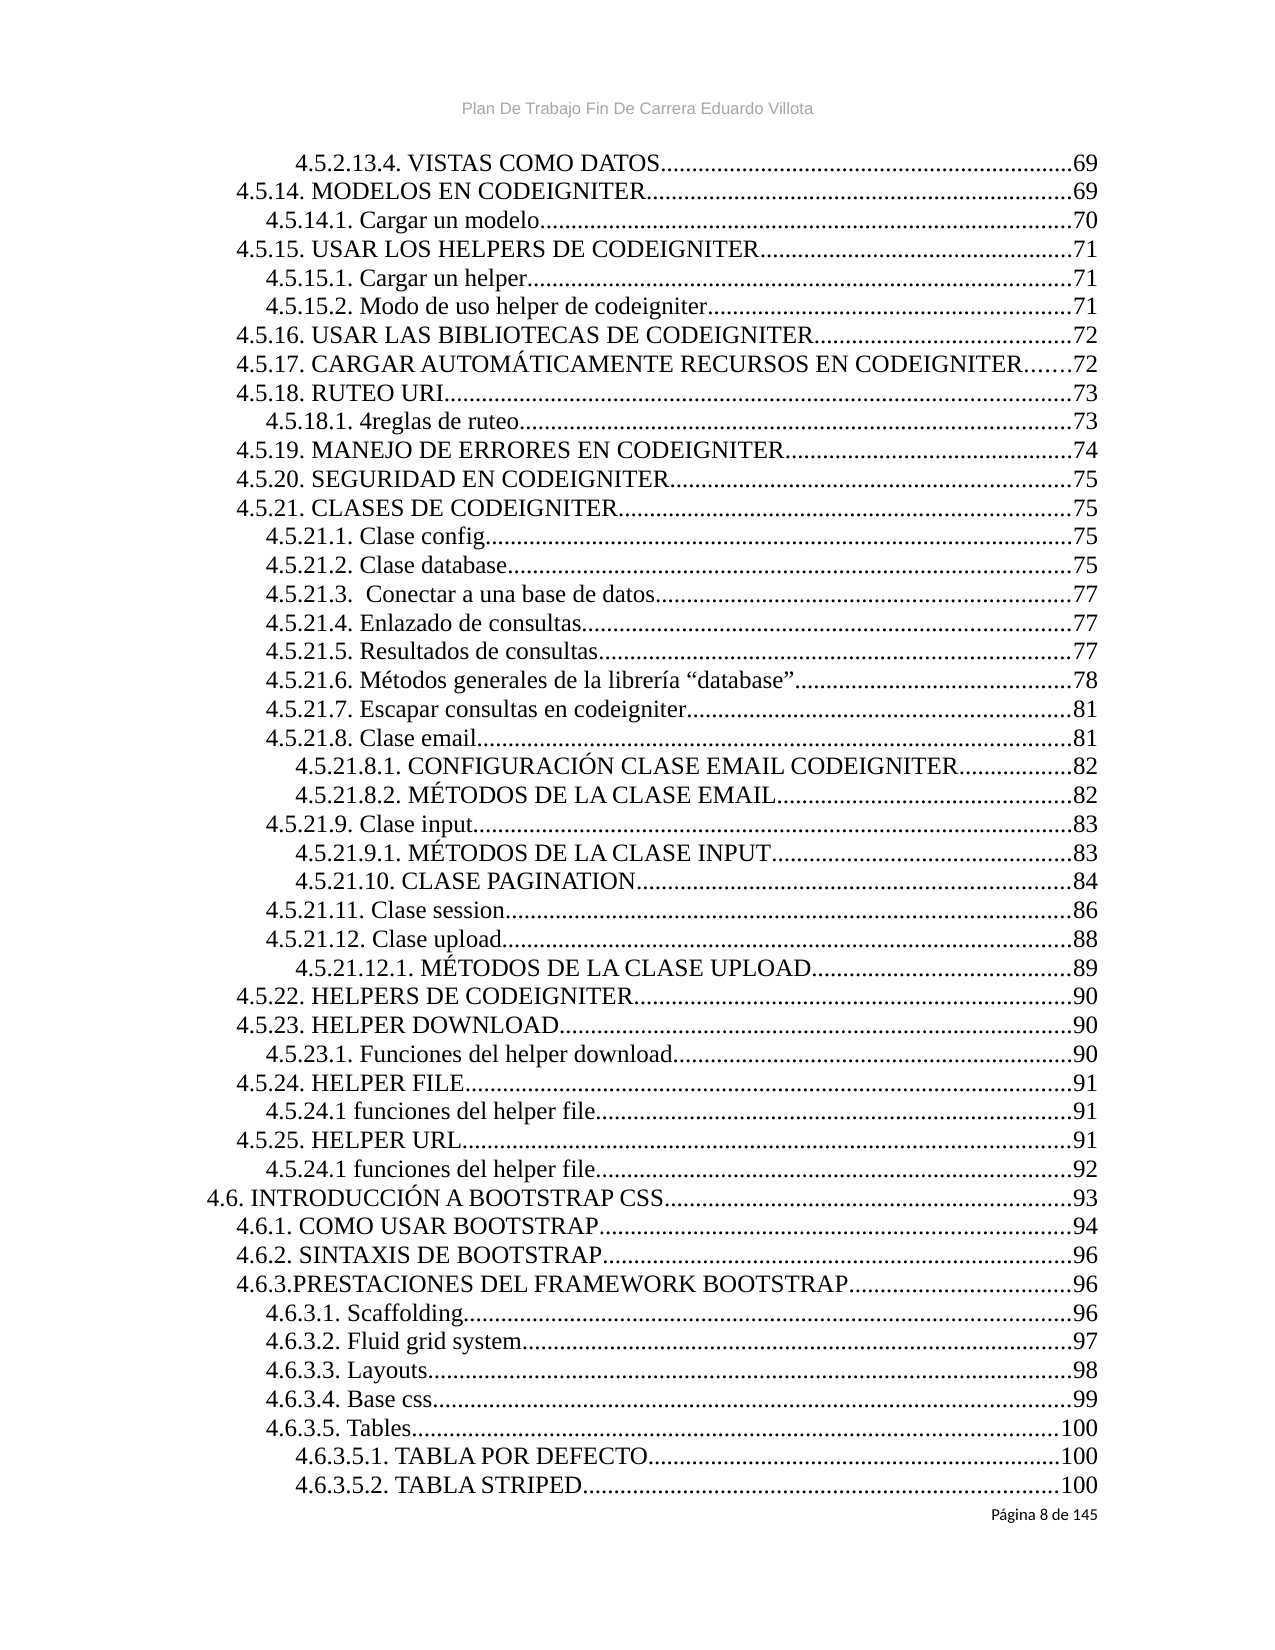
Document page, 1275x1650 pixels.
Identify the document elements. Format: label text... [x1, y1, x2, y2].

text 4.5.15.2. Modo de uso helper de codeigniter 71 [266, 291, 1098, 320]
text 4.5.18.1. 4reglas de ruteo 73 [266, 406, 1098, 435]
text 4.5.15. USAR LOS HELPERS DE CODEIGNITER 71 [236, 234, 1098, 263]
text 4.5.21.10. CLASE PAGINATION 84 [295, 866, 1098, 895]
text 4.6.3.1. Scaffolding 96 [266, 1298, 1098, 1326]
text 4.5.21.8.1. CONFIGURACIÓN CLASE EMAIL CODEIGNITER 82 [295, 751, 1098, 780]
text 4.5.21.2. Clase database 75 [266, 550, 1098, 579]
text 4.5.21.1. Clase config 75 [266, 521, 1098, 550]
text 4.5.21.4. Enlazado de consultas 77 [266, 608, 1098, 636]
text 4.5.21.11. Clase session 86 [266, 895, 1098, 924]
text 4.5.21.7. Escapar consultas en codeigniter 81 [266, 694, 1098, 723]
text 4.5.14.1. Cargar un modelo 70 [266, 205, 1098, 234]
text 4.5.21.12. Clase upload 88 [266, 924, 1098, 953]
text 4.6.3.2. Fluid grid system 97 [266, 1326, 1098, 1355]
text 4.5.20. SEGURIDAD EN CODEIGNITER 75 [236, 464, 1098, 493]
text 4.5.21.8.2. MÉTODOS DE LA CLASE EMAIL 82 [295, 780, 1098, 809]
text 4.5.15.1. Cargar un helper 71 [266, 263, 1098, 291]
text 4.5.18. RUTEO URI 73 [236, 378, 1098, 406]
text 4.6.2. SINTAXIS DE BOOTSTRAP 96 [236, 1240, 1098, 1269]
text 4.5.22. HELPERS DE CODEIGNITER 90 [236, 981, 1098, 1010]
text 4.5.21.8. Clase email 81 [266, 723, 1098, 751]
text 4.5.21.5. Resultados de consultas 77 [266, 636, 1098, 665]
text 4.5.16. USAR LAS BIBLIOTECAS DE CODEIGNITER 72 [236, 320, 1098, 349]
text 4.6.3.5.2. TABLA STRIPED 100 [295, 1470, 1098, 1499]
text 4.5.24.1 funciones del helper file 92 [266, 1154, 1098, 1183]
text 4.6.3.PRESTACIONES DEL FRAMEWORK BOOTSTRAP 96 [236, 1269, 1098, 1298]
text 4.6.3.5.1. TABLA POR DEFECTO 100 [295, 1441, 1098, 1470]
text 4.5.25. HELPER URL 91 [236, 1125, 1098, 1154]
text 4.5.21.9. Clase input 83 [266, 809, 1098, 838]
text 4.6.3.3. Layouts 98 [266, 1355, 1098, 1384]
text 4.5.21.9.1. MÉTODOS DE LA CLASE INPUT 83 [295, 838, 1098, 866]
text 4.5.19. MANEJO DE ERRORES EN CODEIGNITER 74 [236, 435, 1098, 464]
text 4.5.23.1. Funciones del helper download 90 [266, 1039, 1098, 1068]
text 4.6.1. COMO USAR BOOTSTRAP 94 [236, 1211, 1098, 1240]
text 4.5.17. CARGAR AUTOMÁTICAMENTE RECURSOS EN CODEIGNITER 72 [236, 349, 1098, 378]
text 4.6. INTRODUCCIÓN A BOOTSTRAP CSS 93 [207, 1183, 1098, 1211]
text 4.5.21.12.1. MÉTODOS DE LA CLASE UPLOAD 89 [295, 953, 1098, 981]
text 4.6.3.5. Tables 100 [266, 1413, 1098, 1441]
text 4.5.14. MODELOS EN CODEIGNITER 69 [236, 176, 1098, 205]
text 4.5.2.13.4. VISTAS COMO DATOS 69 [295, 148, 1098, 176]
text 4.5.21.6. Métodos generales de la librería “database” 78 [266, 665, 1098, 694]
text 4.5.23. HELPER DOWNLOAD 90 [236, 1010, 1098, 1039]
text 4.6.3.4. Base css 99 [266, 1384, 1098, 1413]
text 4.5.24.1 funciones del helper file 91 [266, 1096, 1098, 1125]
text 4.5.21.3. Conectar a una base de datos 77 [266, 579, 1098, 608]
text 4.5.24. HELPER FILE 91 [236, 1068, 1098, 1096]
text 4.5.21. CLASES DE CODEIGNITER 75 [236, 493, 1098, 521]
